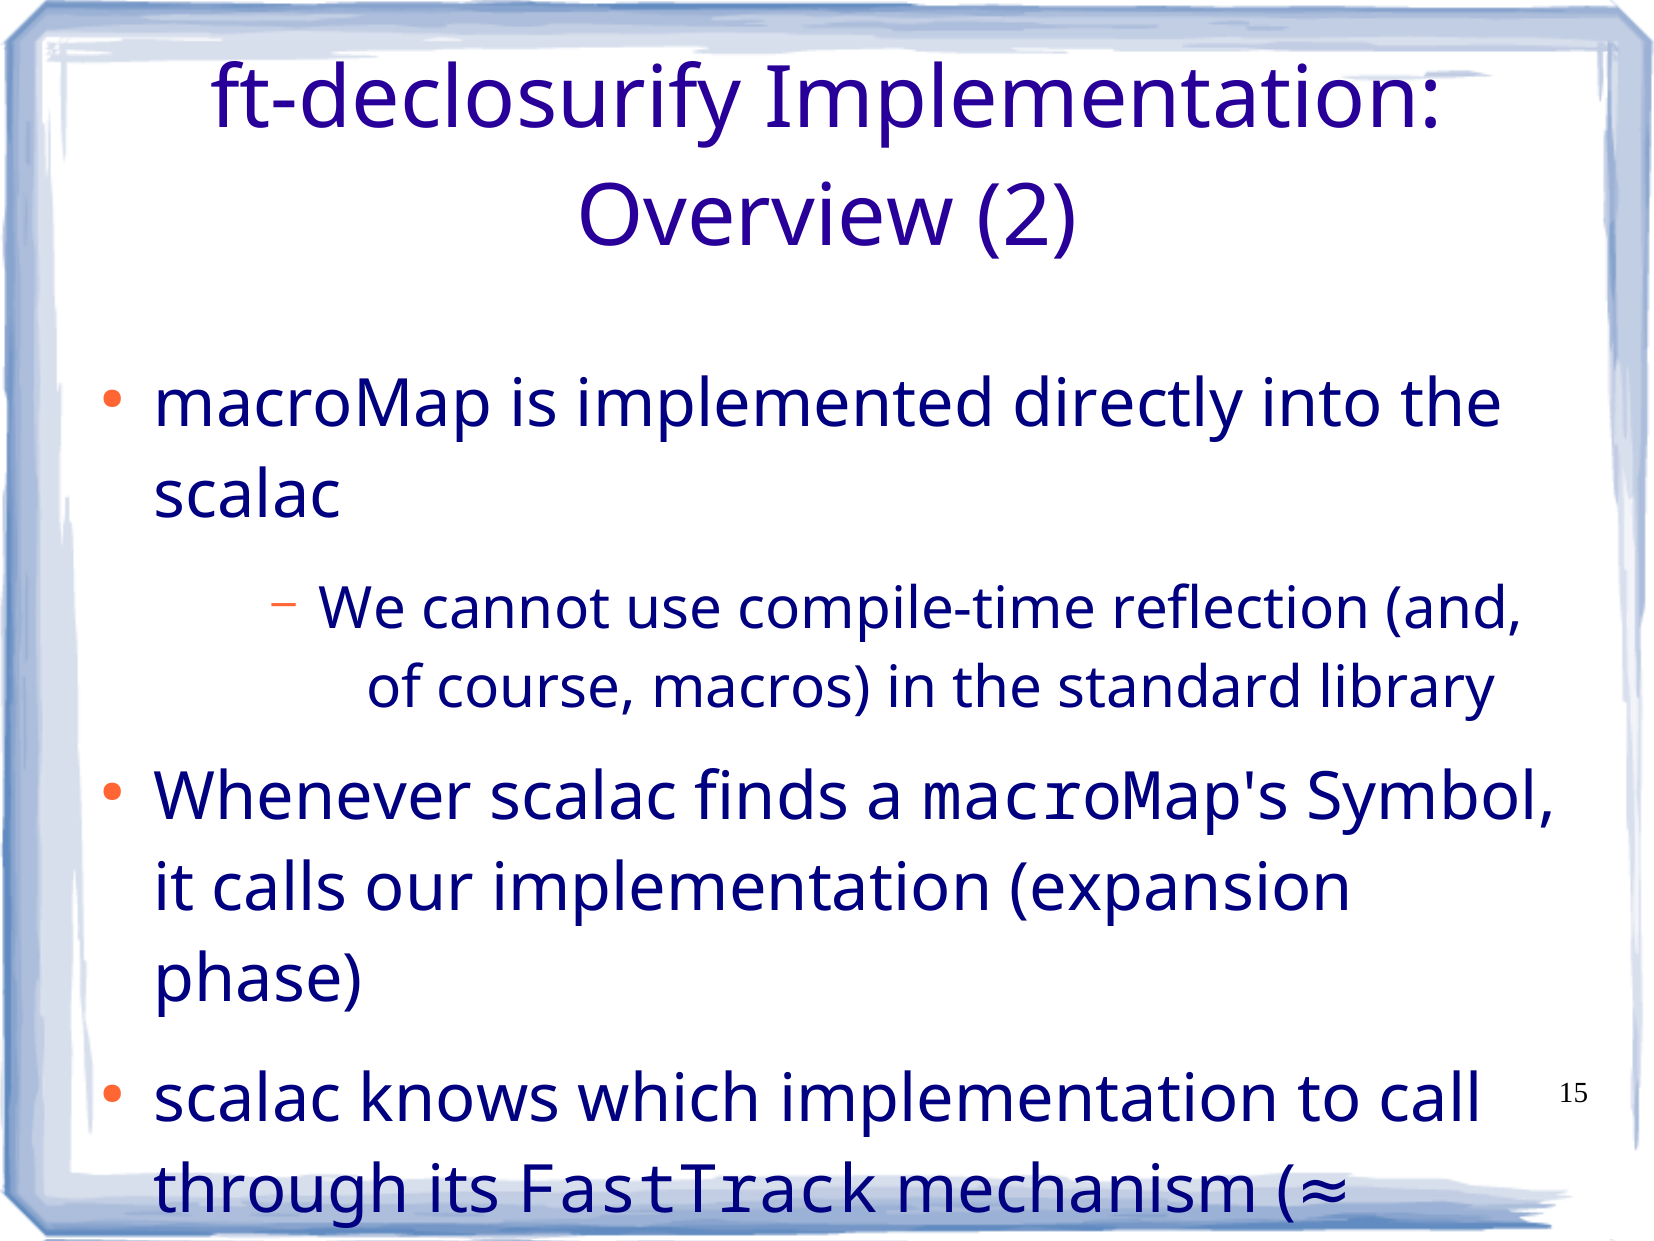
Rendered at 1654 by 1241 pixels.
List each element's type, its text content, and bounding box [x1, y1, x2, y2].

list macroMap is implemented directly into the scalac We cannot use compile-time reflection (and, of course, macros) in the standard library Whenever scalac finds a macroMap's Symbol, it calls our implementation (expansion phase) scalac knows which implementation to call through its FastTrack mechanism (≈ registry) Hence the ft prefix! [82, 355, 1571, 1138]
title ft-declosurify Implementation: Overview (2) [82, 49, 1571, 257]
picture [0, 0, 1654, 1241]
